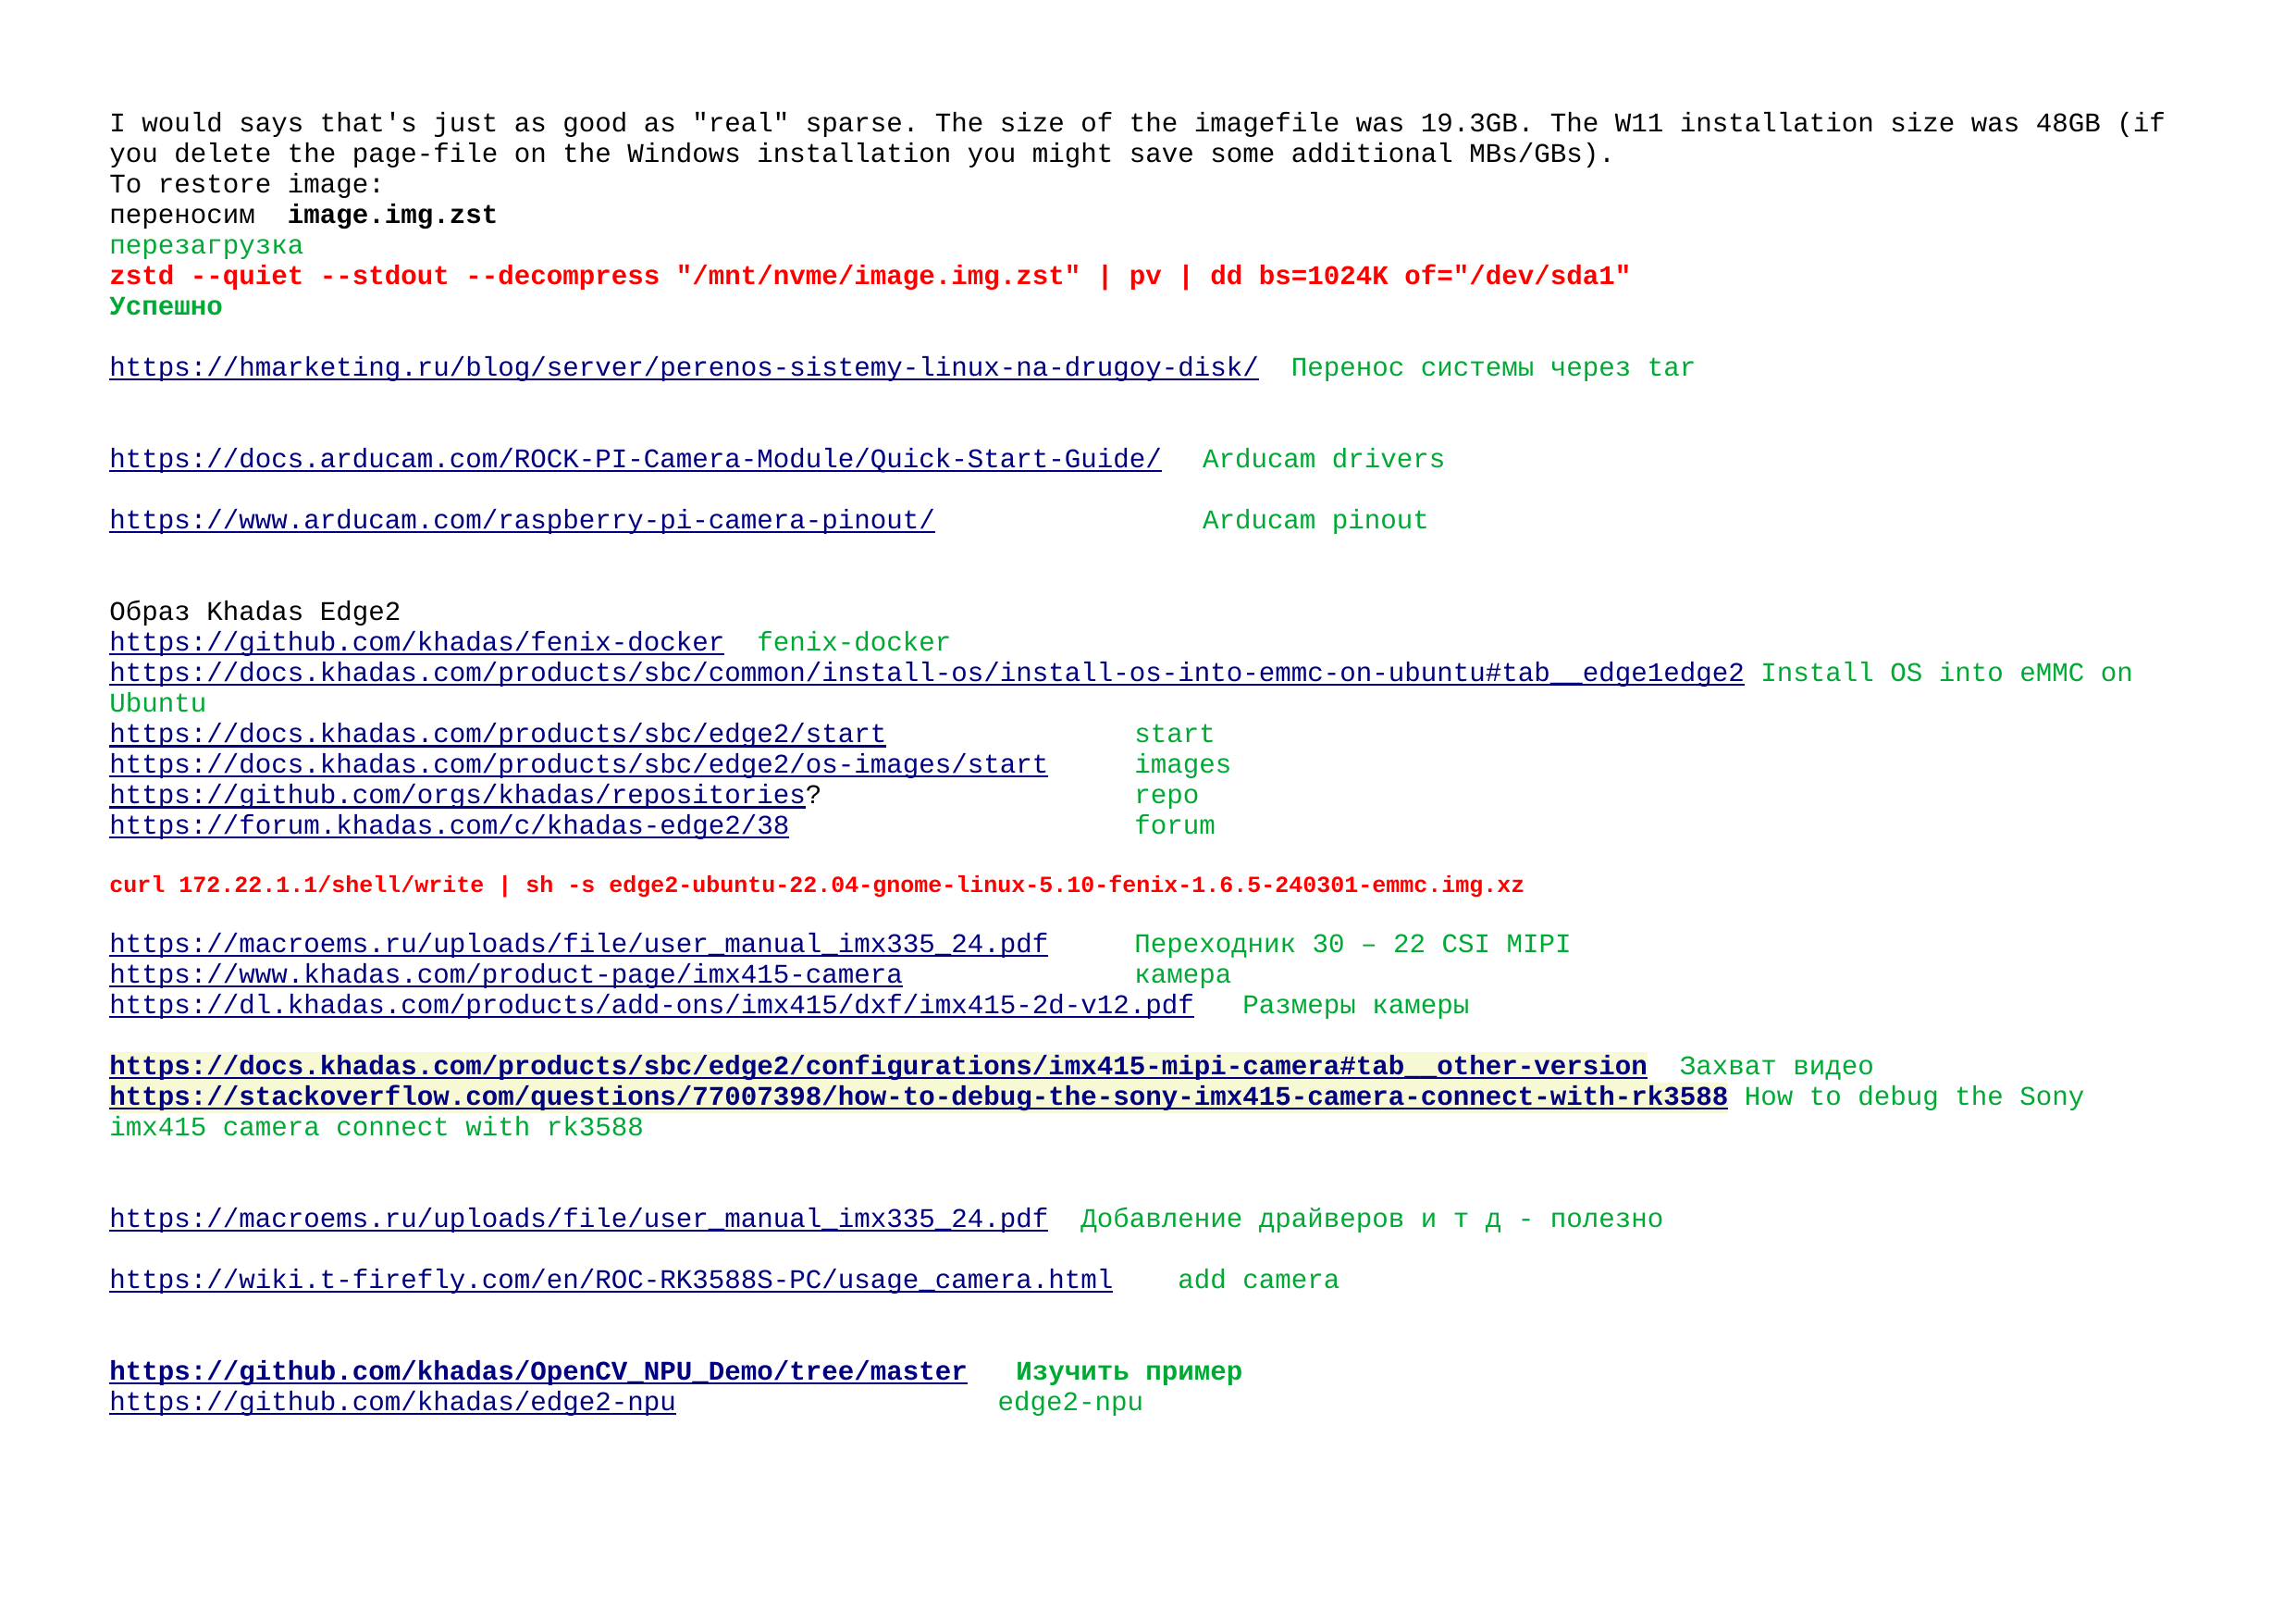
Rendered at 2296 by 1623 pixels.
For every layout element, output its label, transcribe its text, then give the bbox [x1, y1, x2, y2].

text https://docs.khadas.com/products/sbc/common/install-os/install-os-into-emmc-on-ubuntu#tab__edge1edge2 Install OS into eMMC on Ubuntu [109, 659, 2186, 720]
text https://docs.khadas.com/products/sbc/edge2/start start [109, 720, 2186, 751]
text zstd --quiet --stdout --decompress "/mnt/nvme/image.img.zst" | pv | dd bs=1024K of="/dev/sda1" [109, 262, 2186, 292]
text Образ Khadas Edge2 [109, 598, 2186, 628]
text https://docs.khadas.com/products/sbc/edge2/os-images/start images [109, 751, 2186, 781]
text https://github.com/khadas/OpenCV_NPU_Demo/tree/master Изучить пример [109, 1357, 2186, 1388]
text перезагрузка [109, 231, 2186, 262]
text https://dl.khadas.com/products/add-ons/imx415/dxf/imx415-2d-v12.pdf Размеры камеры [109, 991, 2186, 1022]
text https://stackoverflow.com/questions/77007398/how-to-debug-the-sony-imx415-camera-connect-with-rk3588 How to debug the Sony imx415 camera connect with rk3588 [109, 1083, 2186, 1144]
text https://docs.khadas.com/products/sbc/edge2/configurations/imx415-mipi-camera#tab__other-version Захват видео [109, 1052, 2186, 1083]
text Успешно [109, 292, 2186, 323]
text https://wiki.t-firefly.com/en/ROC-RK3588S-PC/usage_camera.html add camera [109, 1266, 2186, 1296]
text https://forum.khadas.com/c/khadas-edge2/38 forum [109, 812, 2186, 843]
text To restore image: [109, 170, 2186, 201]
text переносим image.img.zst [109, 201, 2186, 231]
text https://macroems.ru/uploads/file/user_manual_imx335_24.pdf Добавление драйверов и т д - полезно [109, 1205, 2186, 1235]
text https://www.khadas.com/product-page/imx415-camera камера [109, 960, 2186, 991]
text https://docs.arducam.com/ROCK-PI-Camera-Module/Quick-Start-Guide/ Arducam drivers [109, 445, 2186, 476]
text https://macroems.ru/uploads/file/user_manual_imx335_24.pdf Переходник 30 – 22 CSI MIPI [109, 930, 2186, 960]
text https://hmarketing.ru/blog/server/perenos-sistemy-linux-na-drugoy-disk/ Перенос системы через tar [109, 353, 2186, 384]
text https://www.arducam.com/raspberry-pi-camera-pinout/ Arducam pinout [109, 506, 2186, 537]
text https://github.com/khadas/edge2-npu edge2-npu [109, 1388, 2186, 1419]
text https://github.com/orgs/khadas/repositories? repo [109, 781, 2186, 812]
text I would says that's just as good as "real" sparse. The size of the imagefile was 19.3GB. The W11 installation size was 48GB (if you delete the page-file on the Windows installation you might save some additional MBs/GBs). [109, 109, 2186, 170]
text https://github.com/khadas/fenix-docker fenix-docker [109, 628, 2186, 659]
text curl 172.22.1.1/shell/write | sh -s edge2-ubuntu-22.04-gnome-linux-5.10-fenix-1.6.5-240301-emmc.img.xz [109, 873, 2186, 899]
